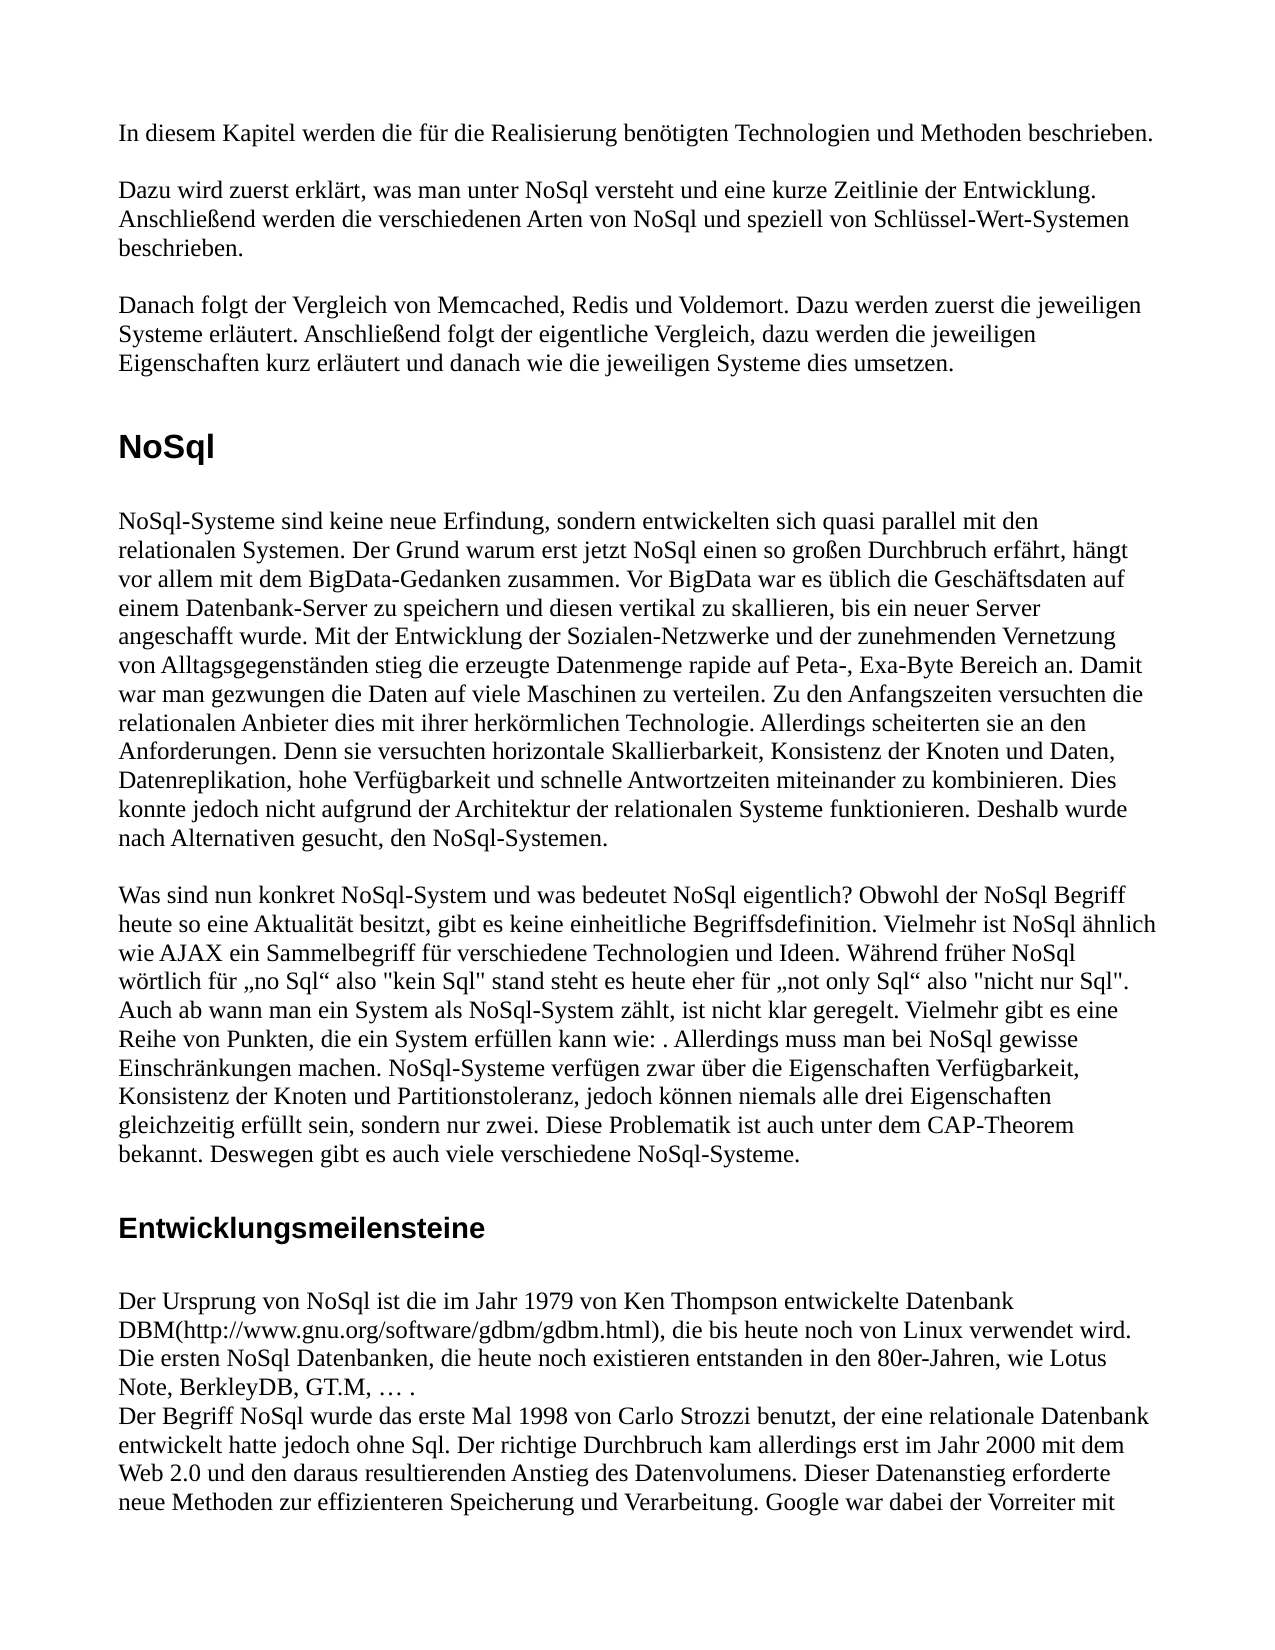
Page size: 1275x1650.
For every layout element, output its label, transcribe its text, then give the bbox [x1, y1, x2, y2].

text Danach folgt der Vergleich von Memcached, Redis und Voldemort. Dazu werden zuerst die jeweiligen Systeme erläutert. Anschließend folgt der eigentliche Vergleich, dazu werden die jeweiligen Eigenschaften kurz erläutert und danach wie die jeweiligen Systeme dies umsetzen. [118, 291, 1157, 377]
text Der Ursprung von NoSql ist die im Jahr 1979 von Ken Thompson entwickelte Datenbank DBM(http://www.gnu.org/software/gdbm/gdbm.html), die bis heute noch von Linux verwendet wird. Die ersten NoSql Datenbanken, die heute noch existieren entstanden in den 80er-Jahren, wie Lotus Note, BerkleyDB, GT.M, … . [118, 1286, 1157, 1401]
text Was sind nun konkret NoSql-System und was bedeutet NoSql eigentlich? Obwohl der NoSql Begriff heute so eine Aktualität besitzt, gibt es keine einheitliche Begriffsdefinition. Vielmehr ist NoSql ähnlich wie AJAX ein Sammelbegriff für verschiedene Technologien und Ideen. Während früher NoSql wörtlich für „no Sql“ also "kein Sql" stand steht es heute eher für „not only Sql“ also "nicht nur Sql". Auch ab wann man ein System als NoSql-System zählt, ist nicht klar geregelt. Vielmehr gibt es eine Reihe von Punkten, die ein System erfüllen kann wie: . Allerdings muss man bei NoSql gewisse Einschränkungen machen. NoSql-Systeme verfügen zwar über die Eigenschaften Verfügbarkeit, Konsistenz der Knoten und Partitionstoleranz, jedoch können niemals alle drei Eigenschaften gleichzeitig erfüllt sein, sondern nur zwei. Diese Problematik ist auch unter dem CAP-Theorem bekannt. Deswegen gibt es auch viele verschiedene NoSql-Systeme. [118, 880, 1157, 1168]
text In diesem Kapitel werden die für die Realisierung benötigten Technologien und Methoden beschrieben. [118, 118, 1157, 147]
text Dazu wird zuerst erklärt, was man unter NoSql versteht und eine kurze Zeitlinie der Entwicklung. Anschließend werden die verschiedenen Arten von NoSql und speziell von Schlüssel-Wert-Systemen beschrieben. [118, 176, 1157, 262]
text NoSql-Systeme sind keine neue Erfindung, sondern entwickelten sich quasi parallel mit den relationalen Systemen. Der Grund warum erst jetzt NoSql einen so großen Durchbruch erfährt, hängt vor allem mit dem BigData-Gedanken zusammen. Vor BigData war es üblich die Geschäftsdaten auf einem Datenbank-Server zu speichern und diesen vertikal zu skallieren, bis ein neuer Server angeschafft wurde. Mit der Entwicklung der Sozialen-Netzwerke und der zunehmenden Vernetzung von Alltagsgegenständen stieg die erzeugte Datenmenge rapide auf Peta-, Exa-Byte Bereich an. Damit war man gezwungen die Daten auf viele Maschinen zu verteilen. Zu den Anfangszeiten versuchten die relationalen Anbieter dies mit ihrer herkörmlichen Technologie. Allerdings scheiterten sie an den Anforderungen. Denn sie versuchten horizontale Skallierbarkeit, Konsistenz der Knoten und Daten, Datenreplikation, hohe Verfügbarkeit und schnelle Antwortzeiten miteinander zu kombinieren. Dies konnte jedoch nicht aufgrund der Architektur der relationalen Systeme funktionieren. Deshalb wurde nach Alternativen gesucht, den NoSql-Systemen. [118, 506, 1157, 851]
text Der Begriff NoSql wurde das erste Mal 1998 von Carlo Strozzi benutzt, der eine relationale Datenbank entwickelt hatte jedoch ohne Sql. Der richtige Durchbruch kam allerdings erst im Jahr 2000 mit dem Web 2.0 und den daraus resultierenden Anstieg des Datenvolumens. Dieser Datenanstieg erforderte neue Methoden zur effizienteren Speicherung und Verarbeitung. Google war dabei der Vorreiter mit [118, 1401, 1157, 1516]
subtitle NoSql [118, 426, 1157, 465]
subtitle Entwicklungsmeilensteine [118, 1211, 1157, 1245]
